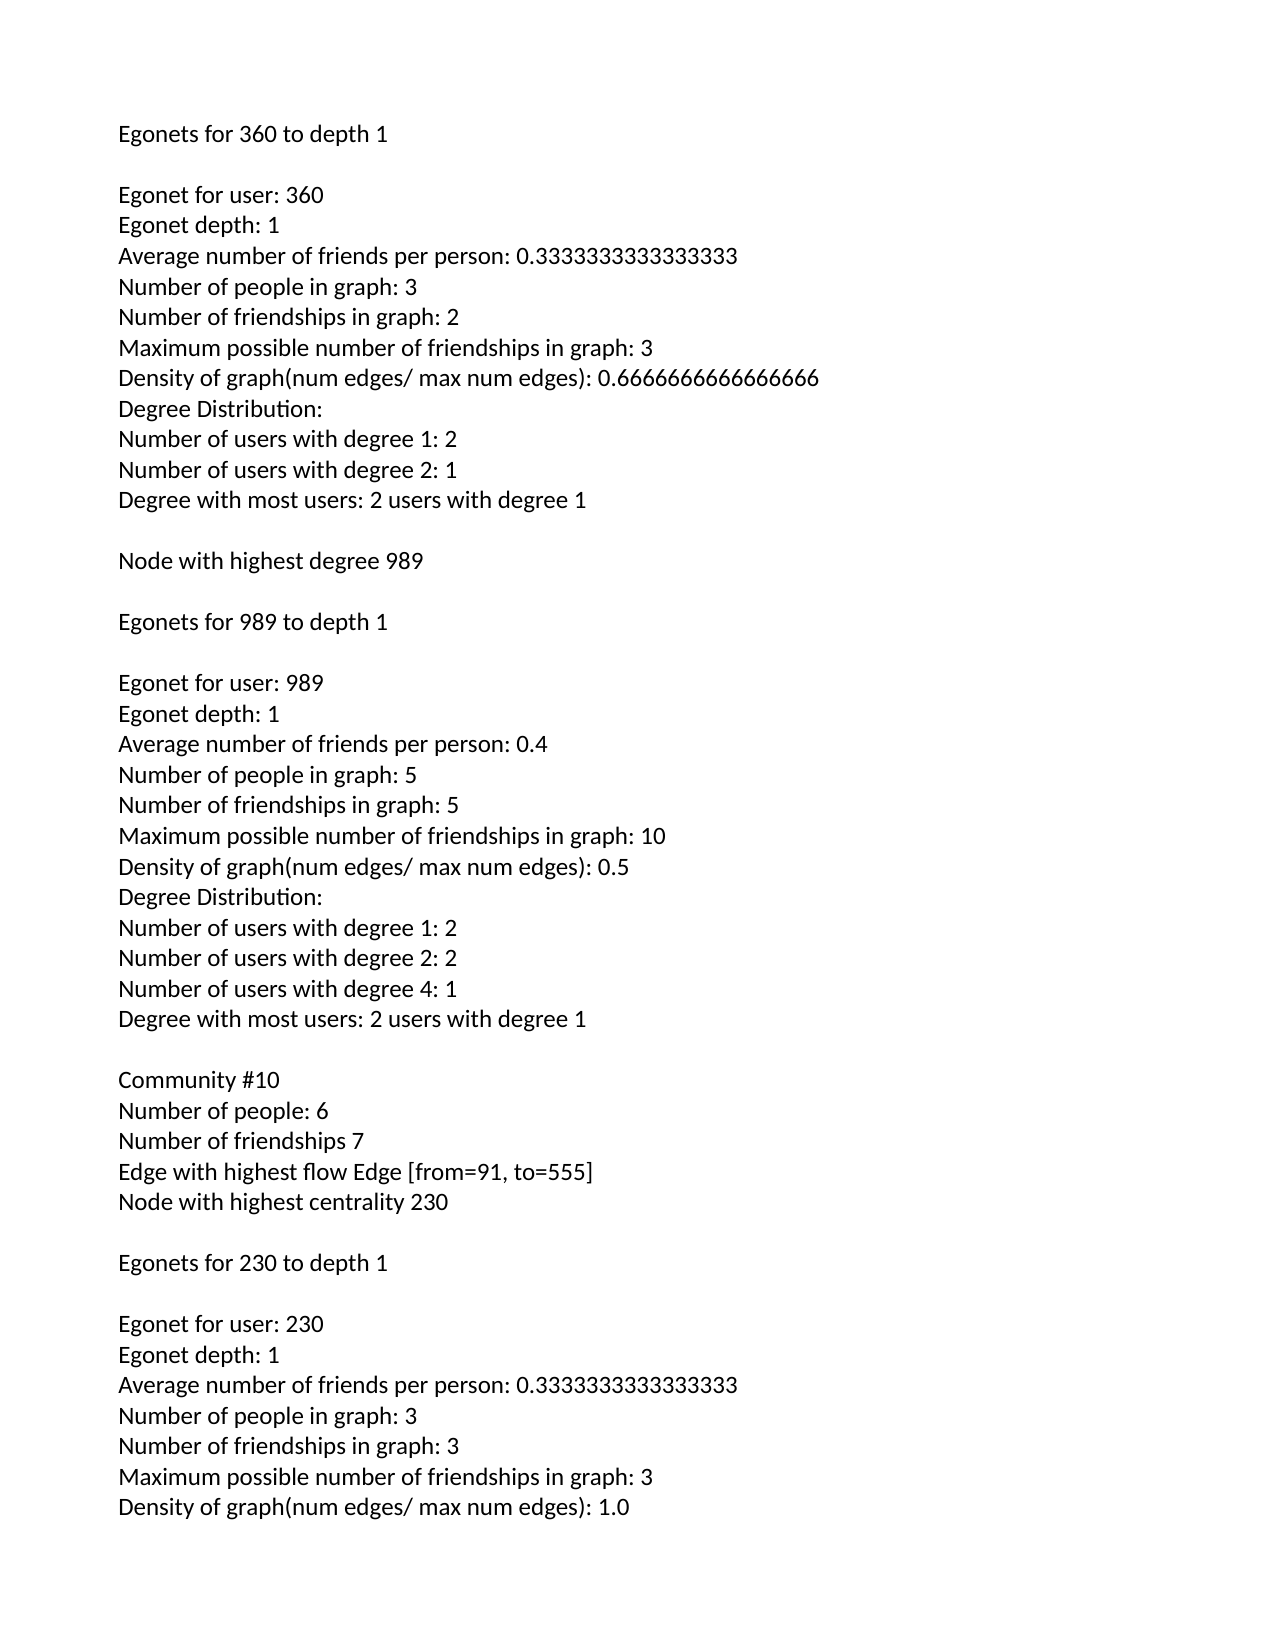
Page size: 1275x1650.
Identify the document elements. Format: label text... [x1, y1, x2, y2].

text Egonet for user: 230 [118, 1308, 1157, 1339]
text Edge with highest flow Edge [from=91, to=555] [118, 1156, 1157, 1186]
text Egonets for 360 to depth 1 [118, 118, 1157, 149]
text Degree with most users: 2 users with degree 1 [118, 484, 1157, 515]
text Degree with most users: 2 users with degree 1 [118, 1003, 1157, 1034]
text Number of people in graph: 5 [118, 759, 1157, 789]
text Average number of friends per person: 0.3333333333333333 [118, 240, 1157, 271]
text Number of friendships in graph: 3 [118, 1431, 1157, 1461]
text Number of friendships in graph: 2 [118, 301, 1157, 332]
text Community #10 [118, 1064, 1157, 1095]
text Number of friendships 7 [118, 1125, 1157, 1156]
text Maximum possible number of friendships in graph: 3 [118, 332, 1157, 362]
text Egonet for user: 989 [118, 667, 1157, 698]
text Number of users with degree 1: 2 [118, 912, 1157, 942]
text Egonet depth: 1 [118, 1339, 1157, 1369]
text Density of graph(num edges/ max num edges): 1.0 [118, 1492, 1157, 1522]
text Average number of friends per person: 0.4 [118, 728, 1157, 759]
text Maximum possible number of friendships in graph: 10 [118, 820, 1157, 851]
text Node with highest centrality 230 [118, 1186, 1157, 1217]
text Egonets for 230 to depth 1 [118, 1247, 1157, 1278]
text Degree Distribution: [118, 393, 1157, 423]
text Maximum possible number of friendships in graph: 3 [118, 1461, 1157, 1492]
text Density of graph(num edges/ max num edges): 0.5 [118, 851, 1157, 881]
text Number of users with degree 1: 2 [118, 423, 1157, 454]
text Number of people: 6 [118, 1095, 1157, 1125]
text Average number of friends per person: 0.3333333333333333 [118, 1369, 1157, 1400]
text Number of people in graph: 3 [118, 1400, 1157, 1431]
text Degree Distribution: [118, 881, 1157, 912]
text Egonet depth: 1 [118, 210, 1157, 240]
text Node with highest degree 989 [118, 545, 1157, 576]
text Density of graph(num edges/ max num edges): 0.6666666666666666 [118, 362, 1157, 393]
text Egonet depth: 1 [118, 698, 1157, 728]
text Number of users with degree 4: 1 [118, 973, 1157, 1003]
text Number of users with degree 2: 2 [118, 942, 1157, 973]
text Number of people in graph: 3 [118, 271, 1157, 301]
text Egonet for user: 360 [118, 179, 1157, 210]
text Number of users with degree 2: 1 [118, 454, 1157, 484]
text Egonets for 989 to depth 1 [118, 606, 1157, 637]
text Number of friendships in graph: 5 [118, 789, 1157, 820]
